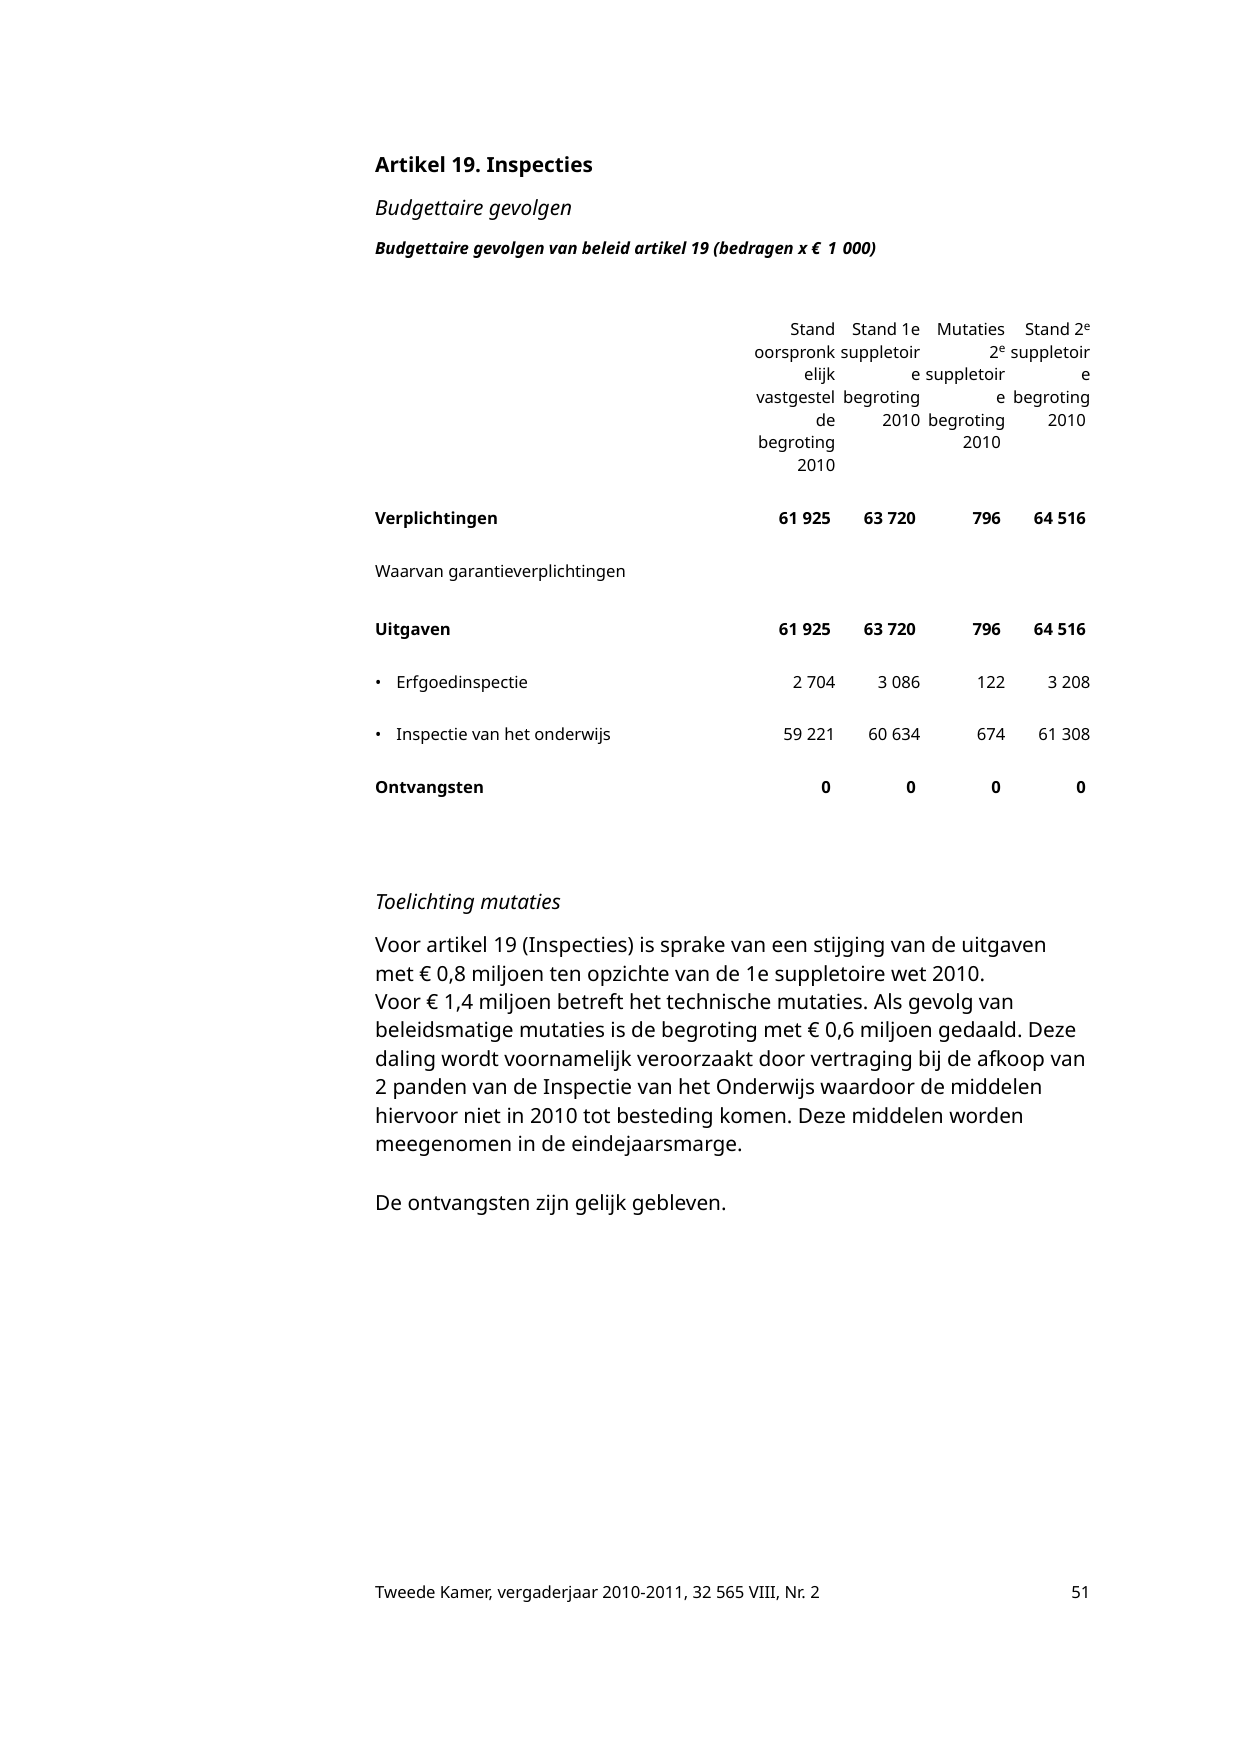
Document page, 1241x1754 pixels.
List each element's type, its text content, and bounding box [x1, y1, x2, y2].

table_cell • [375, 723, 396, 776]
table_cell 64 516 [1005, 618, 1090, 670]
text Budgettaire gevolgen van beleid artikel 19 (bedragen x € 1 000) [375, 237, 1090, 259]
table_header Stand 1e suppletoire begroting 2010 [835, 318, 920, 506]
table_cell Ontvangsten [375, 776, 750, 828]
table_cell 2 704 [750, 670, 835, 723]
table_cell Verplichtingen [375, 506, 750, 559]
table_cell • [375, 670, 396, 723]
table_cell 3 208 [1005, 670, 1090, 723]
table_cell 122 [920, 670, 1005, 723]
table_cell 796 [920, 618, 1005, 670]
table_cell [1005, 559, 1090, 618]
table_header Stand oorspronkelijk vastgestelde begroting 2010 [750, 318, 835, 506]
text Voor € 1,4 miljoen betreft het technische mutaties. Als gevolg van beleidsmatige mutaties is de begroting met € 0,6 miljoen gedaald. Deze daling wordt voornamelijk veroorzaakt door vertraging bij de afkoop van 2 panden van de Inspectie van het Onderwijs waardoor de middelen hiervoor niet in 2010 tot besteding komen. Deze middelen worden meegenomen in de eindejaarsmarge. [375, 987, 1090, 1158]
text Budgettaire gevolgen [375, 193, 1090, 222]
table_cell 0 [750, 776, 835, 828]
table_cell 60 634 [835, 723, 920, 776]
table_cell 61 925 [750, 618, 835, 670]
text De ontvangsten zijn gelijk gebleven. [375, 1188, 1090, 1216]
table_header Mutaties 2e suppletoire begroting 2010 [920, 318, 1005, 506]
table_cell Erfgoedinspectie [396, 670, 750, 723]
table_cell Inspectie van het onderwijs [396, 723, 750, 776]
table_header [396, 318, 750, 506]
table_cell Waarvan garantieverplichtingen [375, 559, 750, 618]
table_cell 796 [920, 506, 1005, 559]
table_cell [750, 559, 835, 618]
table_cell 3 086 [835, 670, 920, 723]
table_cell 63 720 [835, 506, 920, 559]
table_cell 0 [1005, 776, 1090, 828]
table_cell 0 [835, 776, 920, 828]
table_cell [835, 559, 920, 618]
table_cell 0 [920, 776, 1005, 828]
table_cell Uitgaven [375, 618, 750, 670]
text Artikel 19. Inspecties [375, 150, 1090, 178]
table_header Stand 2e suppletoire begroting 2010 [1005, 318, 1090, 506]
table_cell [920, 559, 1005, 618]
text Voor artikel 19 (Inspecties) is sprake van een stijging van de uitgaven met € 0,8 miljoen ten opzichte van de 1e suppletoire wet 2010. [375, 930, 1090, 987]
table_cell 61 925 [750, 506, 835, 559]
table_cell 63 720 [835, 618, 920, 670]
table_cell 61 308 [1005, 723, 1090, 776]
table_cell 59 221 [750, 723, 835, 776]
table_cell 64 516 [1005, 506, 1090, 559]
table_cell 674 [920, 723, 1005, 776]
text Toelichting mutaties [375, 887, 1090, 915]
table_header [375, 318, 396, 506]
